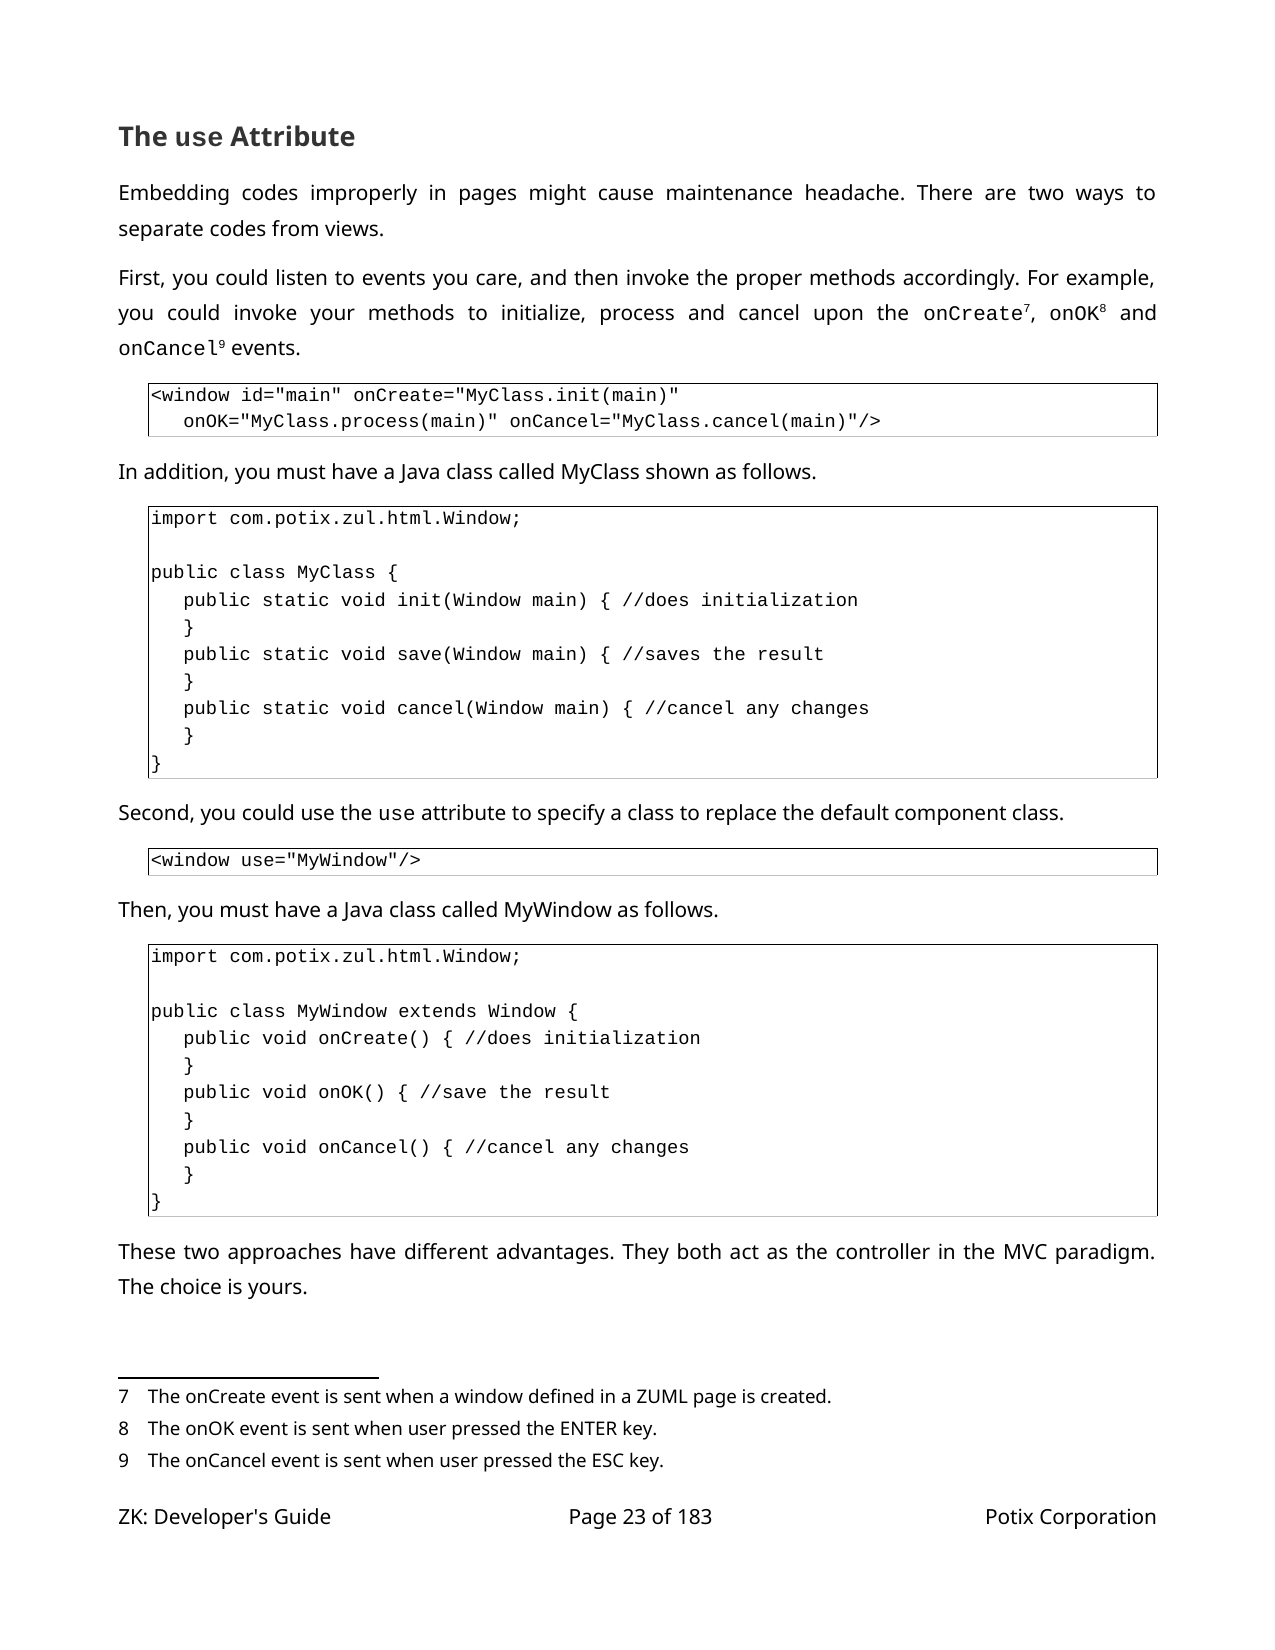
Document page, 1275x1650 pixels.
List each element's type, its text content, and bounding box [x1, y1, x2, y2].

text The onOK event is sent when user pressed the ENTER key. [118, 1416, 1157, 1441]
text } [149, 669, 1157, 693]
text } [149, 614, 1157, 639]
text } [149, 1162, 1157, 1186]
text import com.potix.zul.html.Window; [149, 945, 1157, 969]
text public class MyWindow extends Window { [149, 999, 1157, 1023]
text public void onCreate() { //does initialization [149, 1026, 1157, 1050]
text These two approaches have different advantages. They both act as the controller in the MVC paradigm. The choice is yours. [118, 1237, 1157, 1300]
text public static void save(Window main) { //saves the result [149, 642, 1157, 666]
text public void onOK() { //save the result [149, 1080, 1157, 1104]
text In addition, you must have a Java class called MyClass shown as follows. [118, 457, 1157, 485]
text } [149, 723, 1157, 748]
text public void onCancel() { //cancel any changes [149, 1135, 1157, 1159]
text The onCreate event is sent when a window defined in a ZUML page is created. [118, 1384, 1157, 1409]
text } [149, 751, 1157, 778]
text public class MyClass { [149, 560, 1157, 584]
text public static void cancel(Window main) { //cancel any changes [149, 696, 1157, 720]
text Second, you could use the use attribute to specify a class to replace the default component class. [118, 798, 1157, 827]
text Embedding codes improperly in pages might cause maintenance headache. There are two ways to separate codes from views. [118, 178, 1157, 242]
text } [149, 1053, 1157, 1077]
text The onCancel event is sent when user pressed the ESC key. [118, 1447, 1157, 1473]
text public static void init(Window main) { //does initialization [149, 587, 1157, 612]
text <window id="main" onCreate="MyClass.init(main)" onOK="MyClass.process(main)" onCancel="MyClass.cancel(main)"/> [149, 384, 1157, 436]
text Then, you must have a Java class called MyWindow as follows. [118, 896, 1157, 924]
text First, you could listen to events you care, and then invoke the proper methods accordingly. For example, you could invoke your methods to initialize, process and cancel upon the onCreate, onOK and onCancel events. [118, 263, 1157, 362]
text } [149, 1189, 1157, 1216]
text } [149, 1107, 1157, 1132]
text <window use="MyWindow"/> [149, 849, 1157, 875]
subtitle The use Attribute [118, 118, 1157, 155]
text import com.potix.zul.html.Window; [149, 507, 1157, 530]
